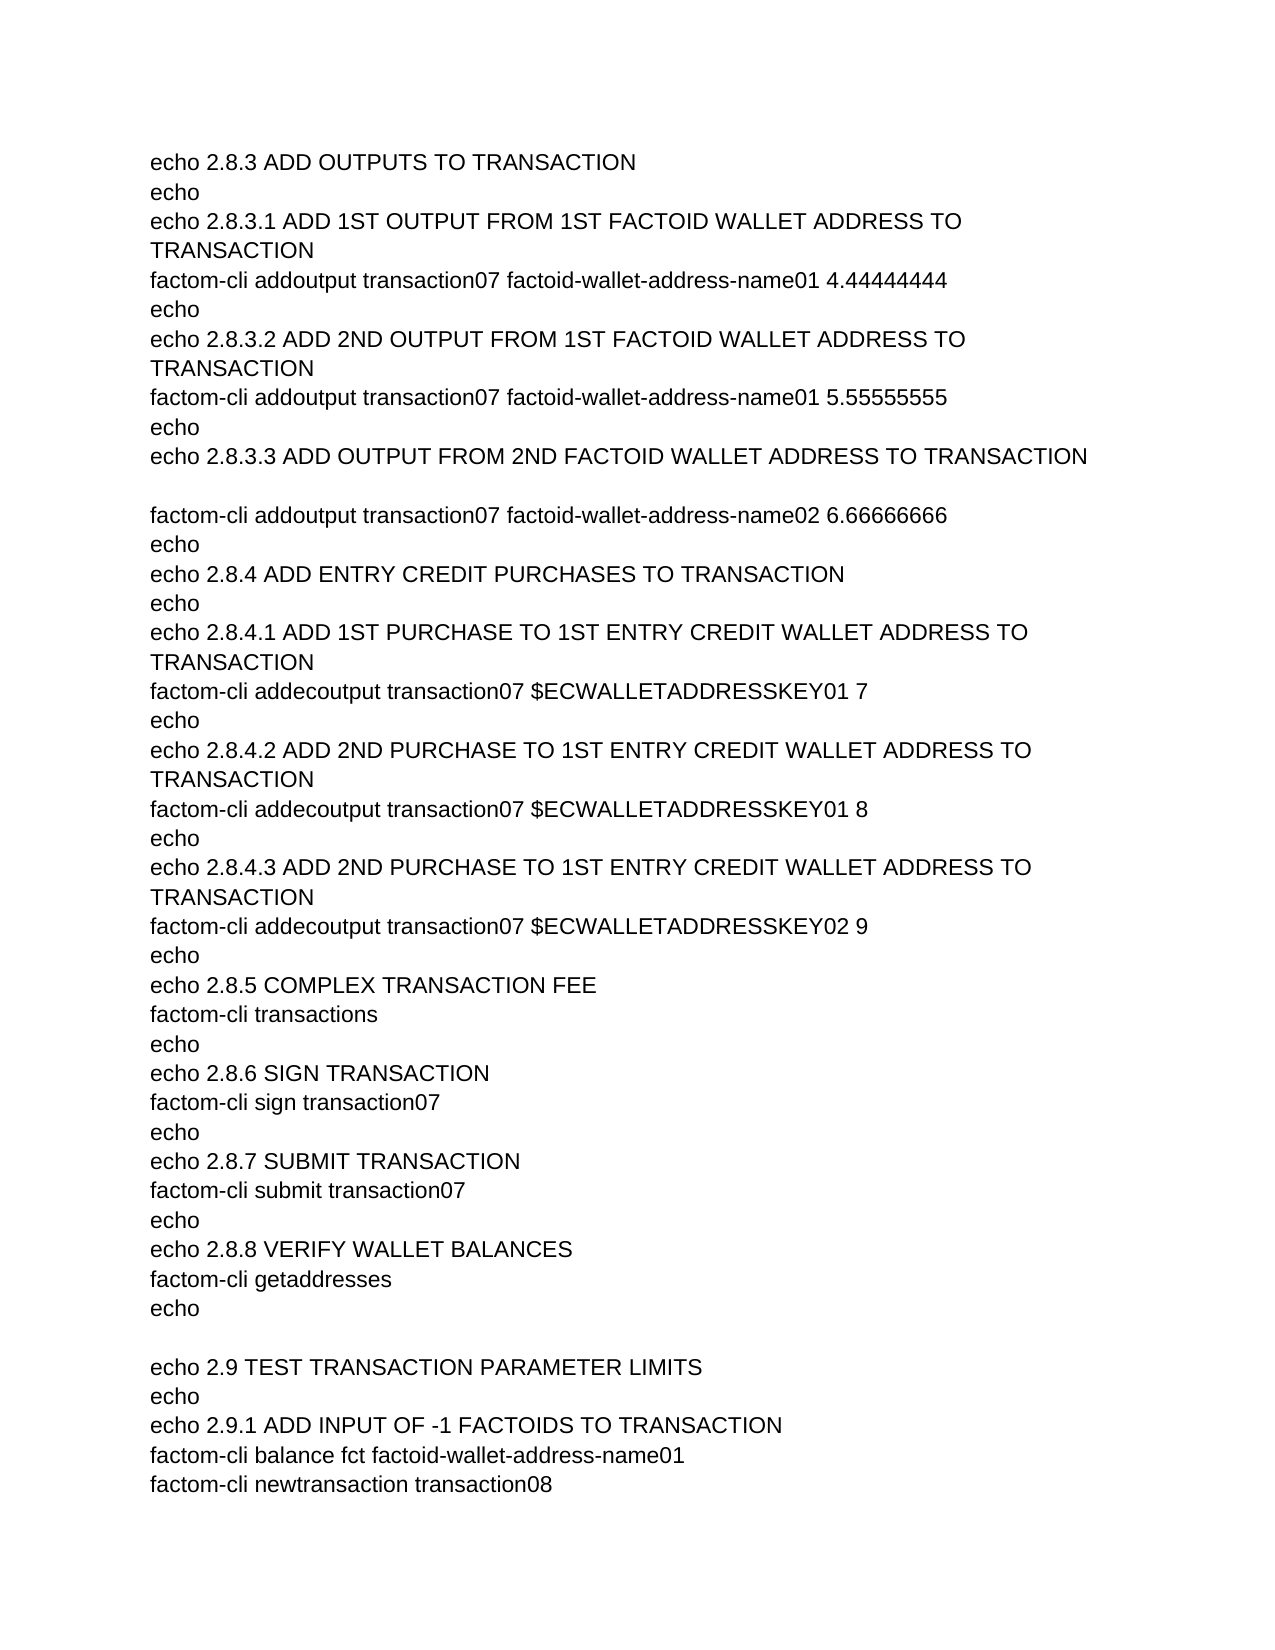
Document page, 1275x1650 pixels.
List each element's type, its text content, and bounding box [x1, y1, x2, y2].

text factom-cli sign transaction07 [150, 1090, 1125, 1116]
text echo 2.8.8 VERIFY WALLET BALANCES [150, 1237, 1125, 1262]
text echo [150, 1119, 1125, 1145]
text factom-cli addoutput transaction07 factoid-wallet-address-name01 5.55555555 [150, 385, 1125, 411]
text factom-cli transactions [150, 1002, 1125, 1027]
text echo 2.8.7 SUBMIT TRANSACTION [150, 1149, 1125, 1174]
text echo 2.8.3.3 ADD OUTPUT FROM 2ND FACTOID WALLET ADDRESS TO TRANSACTION [150, 444, 1125, 499]
text factom-cli addecoutput transaction07 $ECWALLETADDRESSKEY01 8 [150, 796, 1125, 822]
text echo [150, 1031, 1125, 1057]
text echo 2.8.3 ADD OUTPUTS TO TRANSACTION [150, 150, 1125, 176]
text echo [150, 1384, 1125, 1409]
text echo [150, 297, 1125, 322]
text factom-cli addoutput transaction07 factoid-wallet-address-name01 4.44444444 [150, 267, 1125, 293]
text echo [150, 414, 1125, 440]
text echo 2.8.4.3 ADD 2ND PURCHASE TO 1ST ENTRY CREDIT WALLET ADDRESS TO TRANSACTION [150, 855, 1125, 910]
text echo [150, 943, 1125, 969]
text factom-cli getaddresses [150, 1266, 1125, 1292]
text echo 2.8.3.2 ADD 2ND OUTPUT FROM 1ST FACTOID WALLET ADDRESS TO TRANSACTION [150, 326, 1125, 381]
text factom-cli addecoutput transaction07 $ECWALLETADDRESSKEY01 7 [150, 679, 1125, 704]
text echo 2.9.1 ADD INPUT OF -1 FACTOIDS TO TRANSACTION [150, 1413, 1125, 1439]
text echo [150, 708, 1125, 734]
text echo [150, 591, 1125, 616]
text echo [150, 532, 1125, 557]
text echo [150, 1207, 1125, 1233]
text echo 2.9 TEST TRANSACTION PARAMETER LIMITS [150, 1354, 1125, 1380]
text echo 2.8.3.1 ADD 1ST OUTPUT FROM 1ST FACTOID WALLET ADDRESS TO TRANSACTION [150, 209, 1125, 264]
text factom-cli newtransaction transaction08 [150, 1472, 1125, 1497]
text factom-cli addoutput transaction07 factoid-wallet-address-name02 6.66666666 [150, 502, 1125, 528]
text factom-cli addecoutput transaction07 $ECWALLETADDRESSKEY02 9 [150, 914, 1125, 939]
text echo [150, 826, 1125, 851]
text echo [150, 179, 1125, 205]
text factom-cli submit transaction07 [150, 1178, 1125, 1204]
text echo 2.8.4 ADD ENTRY CREDIT PURCHASES TO TRANSACTION [150, 561, 1125, 587]
text echo 2.8.4.2 ADD 2ND PURCHASE TO 1ST ENTRY CREDIT WALLET ADDRESS TO TRANSACTION [150, 737, 1125, 792]
text echo 2.8.5 COMPLEX TRANSACTION FEE [150, 972, 1125, 998]
text echo 2.8.4.1 ADD 1ST PURCHASE TO 1ST ENTRY CREDIT WALLET ADDRESS TO TRANSACTION [150, 620, 1125, 675]
text factom-cli balance fct factoid-wallet-address-name01 [150, 1442, 1125, 1468]
text echo [150, 1296, 1125, 1321]
text echo 2.8.6 SIGN TRANSACTION [150, 1061, 1125, 1086]
